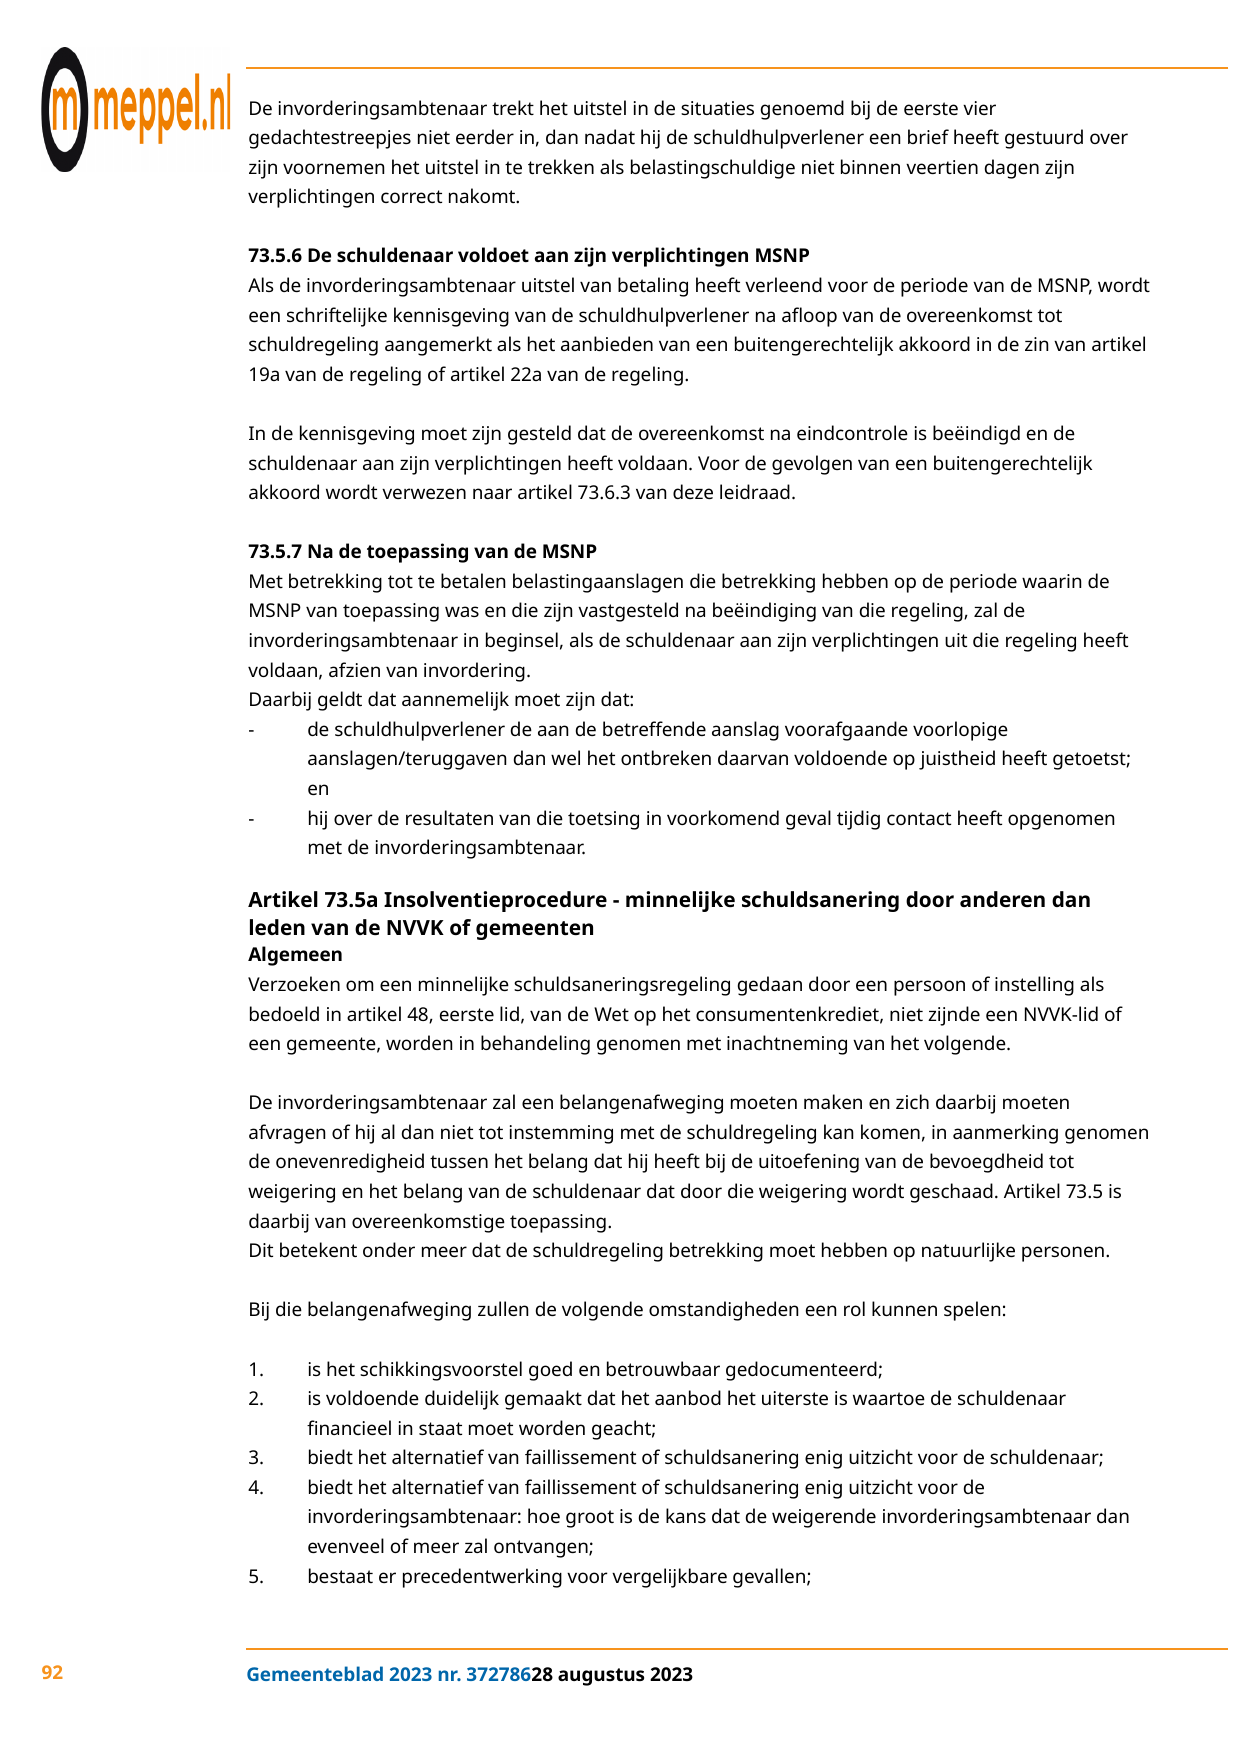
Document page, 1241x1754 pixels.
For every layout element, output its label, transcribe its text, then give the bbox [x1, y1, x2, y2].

text De invorderingsambtenaar zal een belangenafweging moeten maken en zich daarbij moeten afvragen of hij al dan niet tot instemming met de schuldregeling kan komen, in aanmerking genomen de onevenredigheid tussen het belang dat hij heeft bij de uitoefening van de bevoegdheid tot weigering en het belang van de schuldenaar dat door die weigering wordt geschaad. Artikel 73.5 is daarbij van overeenkomstige toepassing. [248, 1089, 1152, 1234]
list is het schikkingsvoorstel goed en betrouwbaar gedocumenteerd; [248, 1356, 1152, 1382]
text Algemeen [248, 942, 1152, 967]
text Als de invorderingsambtenaar uitstel van betaling heeft verleend voor de periode van de MSNP, wordt een schriftelijke kennisgeving van de schuldhulpverlener na afloop van de overeenkomst tot schuldregeling aangemerkt als het aanbieden van een buitengerechtelijk akkoord in de zin van artikel 19a van de regeling of artikel 22a van de regeling. [248, 272, 1152, 387]
text De invorderingsambtenaar trekt het uitstel in de situaties genoemd bij de eerste vier gedachtestreepjes niet eerder in, dan nadat hij de schuldhulpverlener een brief heeft gestuurd over zijn voornemen het uitstel in te trekken als belastingschuldige niet binnen veertien dagen zijn verplichtingen correct nakomt. [248, 95, 1152, 209]
text Daarbij geldt dat aannemelijk moet zijn dat: [248, 686, 1152, 712]
text Bij die belangenafweging zullen de volgende omstandigheden een rol kunnen spelen: [248, 1297, 1152, 1322]
text 73.5.6 De schuldenaar voldoet aan zijn verplichtingen MSNP [248, 243, 1152, 268]
list is voldoende duidelijk gemaakt dat het aanbod het uiterste is waartoe de schuldenaar financieel in staat moet worden geacht; [248, 1385, 1152, 1441]
list hij over de resultaten van die toetsing in voorkomend geval tijdig contact heeft opgenomen met de invorderingsambtenaar. [248, 805, 1152, 860]
text Dit betekent onder meer dat de schuldregeling betrekking moet hebben op natuurlijke personen. [248, 1237, 1152, 1263]
text 73.5.7 Na de toepassing van de MSNP [248, 538, 1152, 564]
picture [41, 47, 231, 172]
text Artikel 73.5a Insolventieprocedure - minnelijke schuldsanering door anderen dan leden van de NVVK of gemeenten [248, 885, 1152, 942]
list biedt het alternatief van faillissement of schuldsanering enig uitzicht voor de schuldenaar; [248, 1444, 1152, 1470]
text In de kennisgeving moet zijn gesteld dat de overeenkomst na eindcontrole is beëindigd en de schuldenaar aan zijn verplichtingen heeft voldaan. Voor de gevolgen van een buitengerechtelijk akkoord wordt verwezen naar artikel 73.6.3 van deze leidraad. [248, 420, 1152, 505]
list bestaat er precedentwerking voor vergelijkbare gevallen; [248, 1563, 1152, 1589]
list biedt het alternatief van faillissement of schuldsanering enig uitzicht voor de invorderingsambtenaar: hoe groot is de kans dat de weigerende invorderingsambtenaar dan evenveel of meer zal ontvangen; [248, 1474, 1152, 1559]
text Met betrekking tot te betalen belastingaanslagen die betrekking hebben op de periode waarin de MSNP van toepassing was en die zijn vastgesteld na beëindiging van die regeling, zal de invorderingsambtenaar in beginsel, als de schuldenaar aan zijn verplichtingen uit die regeling heeft voldaan, afzien van invordering. [248, 568, 1152, 683]
text Verzoeken om een minnelijke schuldsaneringsregeling gedaan door een persoon of instelling als bedoeld in artikel 48, eerste lid, van de Wet op het consumentenkrediet, niet zijnde een NVVK-lid of een gemeente, worden in behandeling genomen met inachtneming van het volgende. [248, 971, 1152, 1056]
list de schuldhulpverlener de aan de betreffende aanslag voorafgaande voorlopige aanslagen/teruggaven dan wel het ontbreken daarvan voldoende op juistheid heeft getoetst; en [248, 716, 1152, 801]
